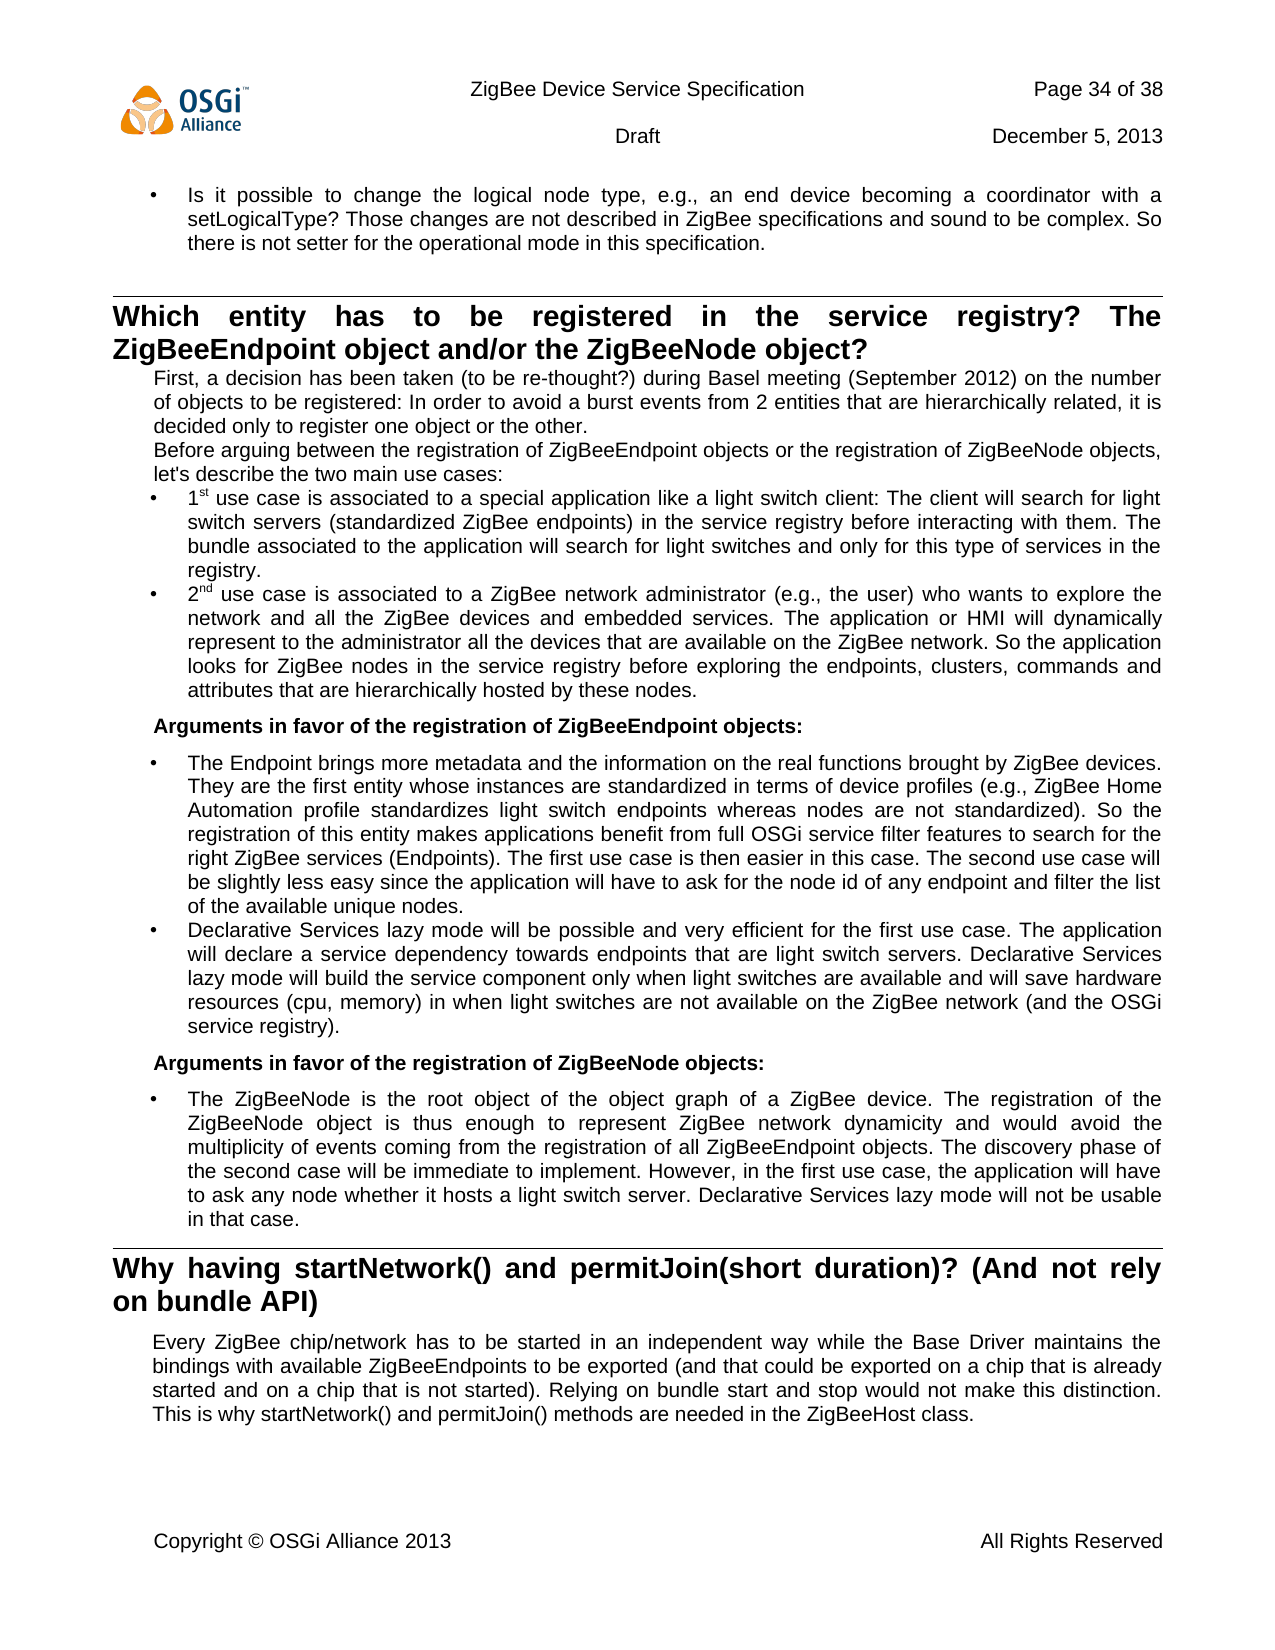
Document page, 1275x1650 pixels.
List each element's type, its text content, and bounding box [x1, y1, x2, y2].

text Every ZigBee chip/network has to be started in an independent way while the Base Driver maintains the bindings with available ZigBeeEndpoints to be exported (and that could be exported on a chip that is already started and on a chip that is not started). Relying on bundle start and stop would not make this distinction. This is why startNetwork() and permitJoin() methods are needed in the ZigBeeHost class. [152, 1330, 1163, 1426]
list The ZigBeeNode is the root object of the object graph of a ZigBee device. The registration of the ZigBeeNode object is thus enough to represent ZigBee network dynamicity and would avoid the multiplicity of events coming from the registration of all ZigBeeEndpoint objects. The discovery phase of the second case will be immediate to implement. However, in the first use case, the application will have to ask any node whether it hosts a light switch server. Declarative Services lazy mode will not be usable in that case. [150, 1087, 1163, 1231]
subtitle Which entity has to be registered in the service registry? The ZigBeeEndpoint object and/or the ZigBeeNode object? [112, 297, 1163, 366]
picture [113, 78, 257, 142]
text Arguments in favor of the registration of ZigBeeEndpoint objects: [153, 714, 1163, 738]
text First, a decision has been taken (to be re-thought?) during Basel meeting (September 2012) on the number of objects to be registered: In order to avoid a burst events from 2 entities that are hierarchically related, it is decided only to register one object or the other. [153, 366, 1163, 438]
list 1st use case is associated to a special application like a light switch client: The client will search for light switch servers (standardized ZigBee endpoints) in the service registry before interacting with them. The bundle associated to the application will search for light switches and only for this type of services in the registry. [150, 486, 1163, 581]
list Declarative Services lazy mode will be possible and very efficient for the first use case. The application will declare a service dependency towards endpoints that are light switch servers. Declarative Services lazy mode will build the service component only when light switches are available and will save hardware resources (cpu, memory) in when light switches are not available on the ZigBee network (and the OSGi service registry). [150, 918, 1163, 1038]
text Arguments in favor of the registration of ZigBeeNode objects: [153, 1051, 1163, 1074]
list 2nd use case is associated to a ZigBee network administrator (e.g., the user) who wants to explore the network and all the ZigBee devices and embedded services. The application or HMI will dynamically represent to the administrator all the devices that are available on the ZigBee network. So the application looks for ZigBee nodes in the service registry before exploring the endpoints, clusters, commands and attributes that are hierarchically hosted by these nodes. [150, 581, 1163, 701]
list Is it possible to change the logical node type, e.g., an end device becoming a coordinator with a setLogicalType? Those changes are not described in ZigBee specifications and sound to be complex. So there is not setter for the operational mode in this specification. [150, 183, 1163, 255]
subtitle Why having startNetwork() and permitJoin(short duration)? (And not rely on bundle API) [112, 1249, 1163, 1318]
text Before arguing between the registration of ZigBeeEndpoint objects or the registration of ZigBeeNode objects, let's describe the two main use cases: [153, 438, 1163, 486]
list The Endpoint brings more metadata and the information on the real functions brought by ZigBee devices. They are the first entity whose instances are standardized in terms of device profiles (e.g., ZigBee Home Automation profile standardizes light switch endpoints whereas nodes are not standardized). So the registration of this entity makes applications benefit from full OSGi service filter features to search for the right ZigBee services (Endpoints). The first use case is then easier in this case. The second use case will be slightly less easy since the application will have to ask for the node id of any endpoint and filter the list of the available unique nodes. [150, 750, 1163, 918]
